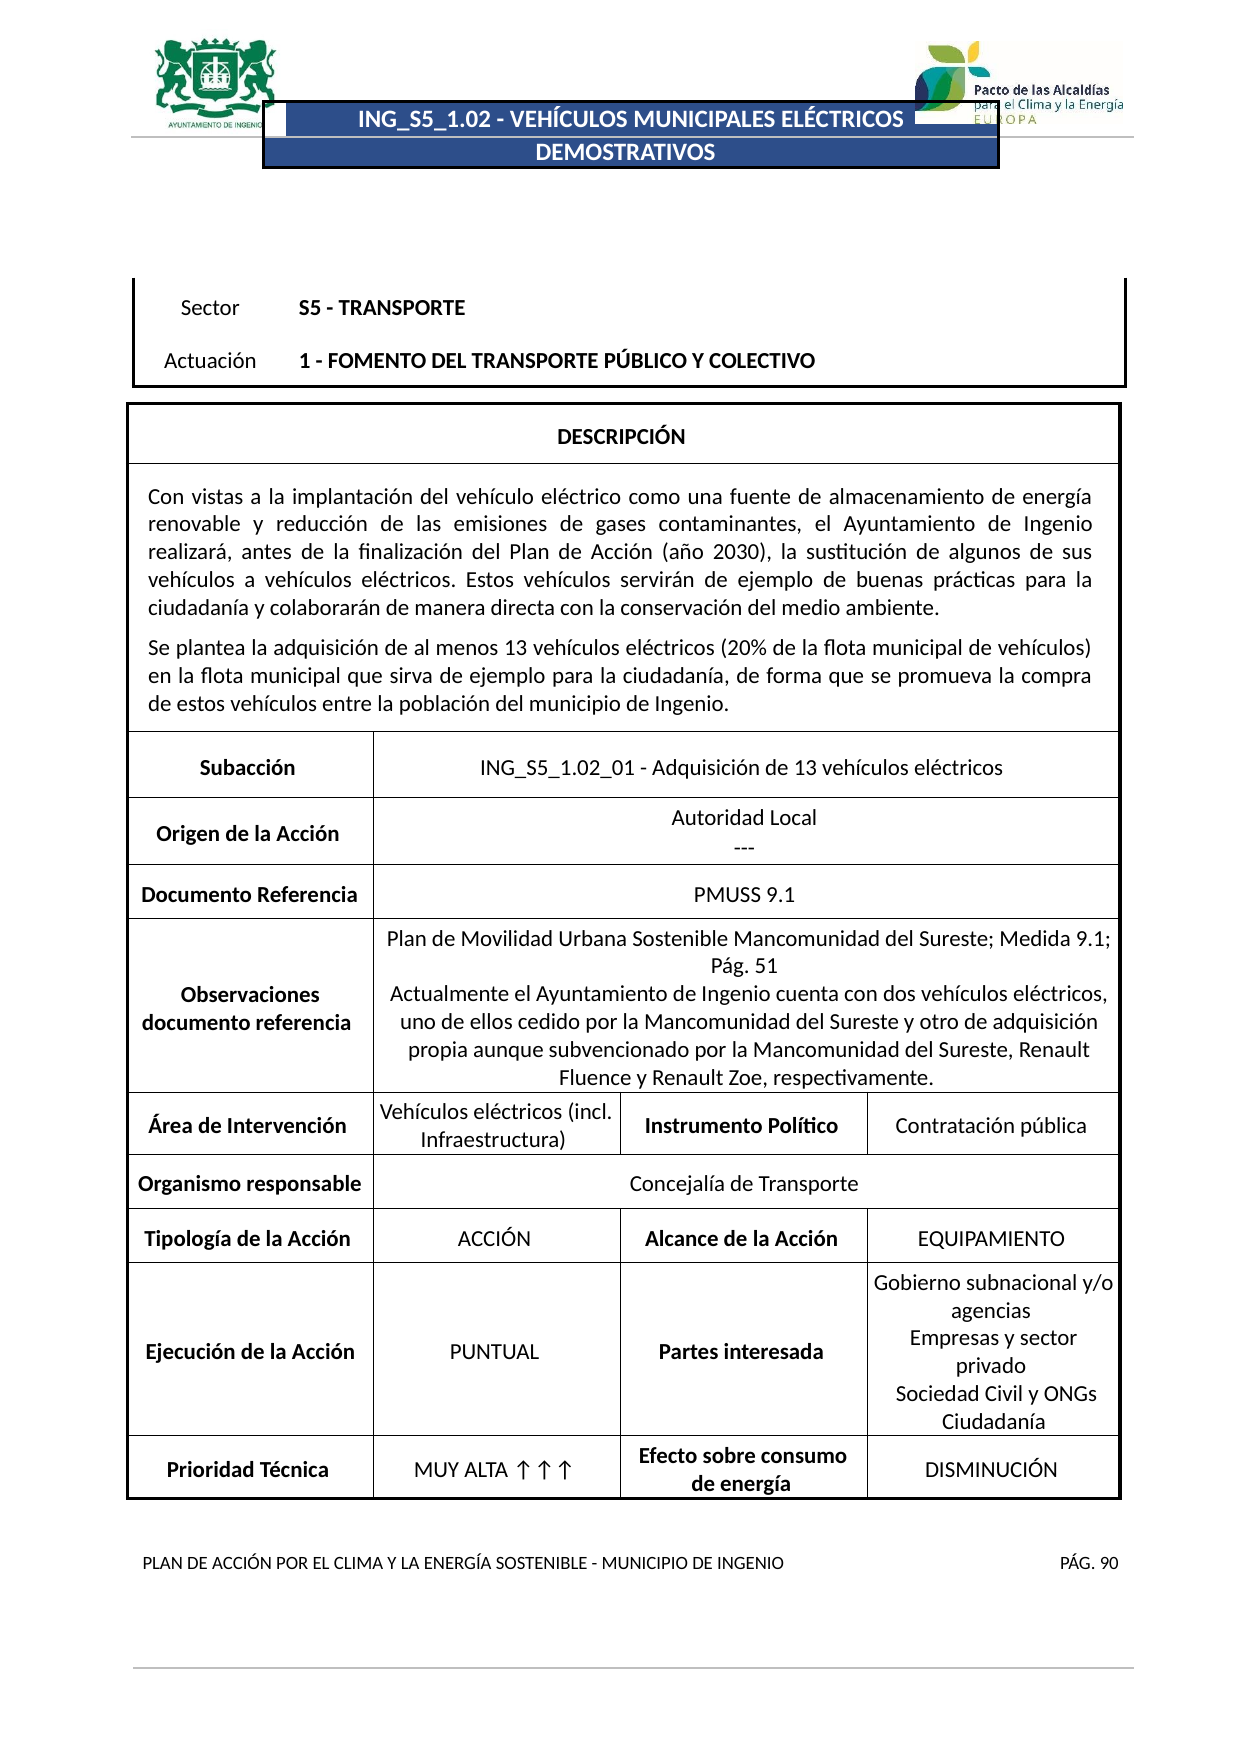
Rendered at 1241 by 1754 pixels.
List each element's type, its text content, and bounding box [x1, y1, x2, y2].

table_cell Alcance de la Acción [621, 1209, 867, 1262]
table_cell Con vistas a la implantación del vehículo eléctrico como una fuente de almacenamiento de energía renovable y reducción de las emisiones de gases contaminantes, el Ayuntamiento de Ingenio realizará, antes de la finalización del Plan de Acción (año 2030), la sustitución de algunos de sus vehículos a vehículos eléctricos. Estos vehículos servirán de ejemplo de buenas prácticas para la ciudadanía y colaborarán de manera directa con la conservación del medio ambiente. Se plantea la adquisición de al menos 13 vehículos eléctricos (20% de la flota municipal de vehículos) en la flota municipal que sirva de ejemplo para la ciudadanía, de forma que se promueva la compra de estos vehículos entre la población del municipio de Ingenio. [129, 464, 1118, 731]
table_cell Plan de Movilidad Urbana Sostenible Mancomunidad del Sureste; Medida 9.1; Pág. 51 Actualmente el Ayuntamiento de Ingenio cuenta con dos vehículos eléctricos, uno de ellos cedido por la Mancomunidad del Sureste y otro de adquisición propia aunque subvencionado por la Mancomunidad del Sureste, Renault Fluence y Renault Zoe, respectivamente. [374, 919, 1118, 1092]
table_cell Área de Intervención [129, 1093, 373, 1153]
table_cell Documento Referencia [129, 865, 373, 918]
table_cell Tipología de la Acción [129, 1209, 373, 1262]
table_cell Autoridad Local --- [374, 798, 1118, 864]
table_cell Contratación pública [868, 1093, 1118, 1153]
table_header DESCRIPCIÓN [129, 405, 1118, 462]
table_cell Instrumento Político [621, 1093, 867, 1153]
table_cell EQUIPAMIENTO [868, 1209, 1118, 1262]
table_cell 1 - FOMENTO DEL TRANSPORTE PÚBLICO Y COLECTIVO [299, 336, 1124, 385]
table_cell ING_S5_1.02_01 - Adquisición de 13 vehículos eléctricos [374, 732, 1118, 797]
table_cell Partes interesada [621, 1263, 867, 1435]
table_cell Observaciones documento referencia [129, 919, 373, 1092]
table_cell PMUSS 9.1 [374, 865, 1118, 918]
table_cell Actuación [135, 336, 299, 385]
table_cell PUNTUAL [374, 1263, 620, 1435]
table_cell DISMINUCIÓN [868, 1436, 1118, 1497]
table_cell ACCIÓN [374, 1209, 620, 1262]
table_cell Ejecución de la Acción [129, 1263, 373, 1435]
table_cell MUY ALTA ↑↑↑ [374, 1436, 620, 1497]
table_cell Concejalía de Transporte [374, 1155, 1118, 1208]
table_header S5 - TRANSPORTE [299, 278, 1124, 336]
table_cell Subacción [129, 732, 373, 797]
table_header Sector [135, 278, 299, 336]
table_cell Gobierno subnacional y/o agencias Empresas y sector privado Sociedad Civil y ONGs Ciudadanía [868, 1263, 1118, 1435]
table_cell Efecto sobre consumo de energía [621, 1436, 867, 1497]
table_cell Prioridad Técnica [129, 1436, 373, 1497]
table_cell Organismo responsable [129, 1155, 373, 1208]
table_cell Origen de la Acción [129, 798, 373, 864]
table_cell Vehículos eléctricos (incl. Infraestructura) [374, 1093, 620, 1153]
